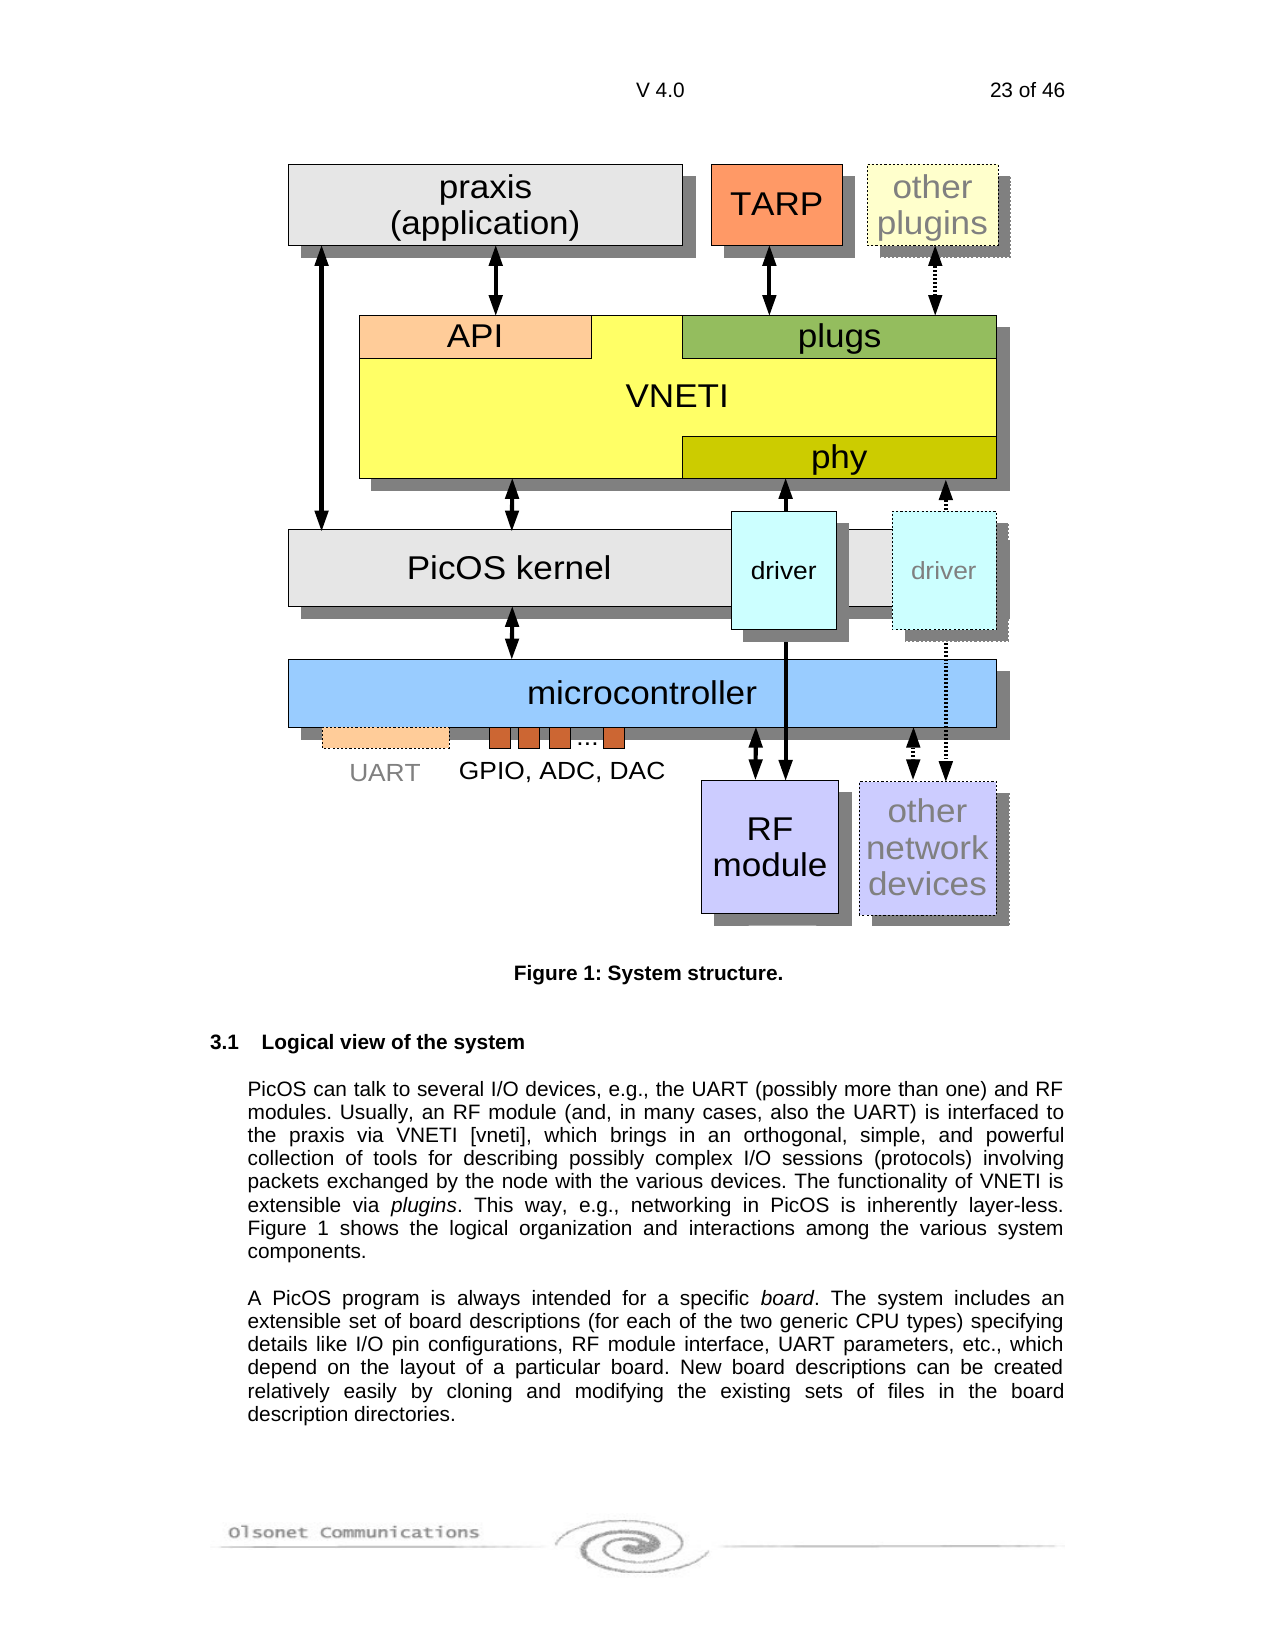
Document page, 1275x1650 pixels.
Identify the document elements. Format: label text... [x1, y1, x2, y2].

picture [210, 1504, 1065, 1596]
text A PicOS program is always intended for a specific board. The system includes an extensible set of board descriptions (for each of the two generic CPU types) specifying details like I/O pin configurations, RF module interface, UART parameters, etc., which depend on the layout of a particular board. New board descriptions can be created relatively easily by cloning and modifying the existing sets of files in the board description directories. [247, 1286, 1065, 1426]
text Figure 1: System structure. [280, 961, 1017, 984]
text PicOS can talk to several I/O devices, e.g., the UART (possibly more than one) and RF modules. Usually, an RF module (and, in many cases, also the UART) is interfaced to the praxis via VNETI [vneti], which brings in an orthogonal, simple, and powerful collection of tools for describing possibly complex I/O sessions (protocols) involving packets exchanged by the node with the various devices. The functionality of VNETI is extensible via plugins. This way, e.g., networking in PicOS is inherently layer-less. Figure 1 shows the logical organization and interactions among the various system components. [247, 1077, 1065, 1263]
subtitle Logical view of the system [210, 1031, 1065, 1054]
